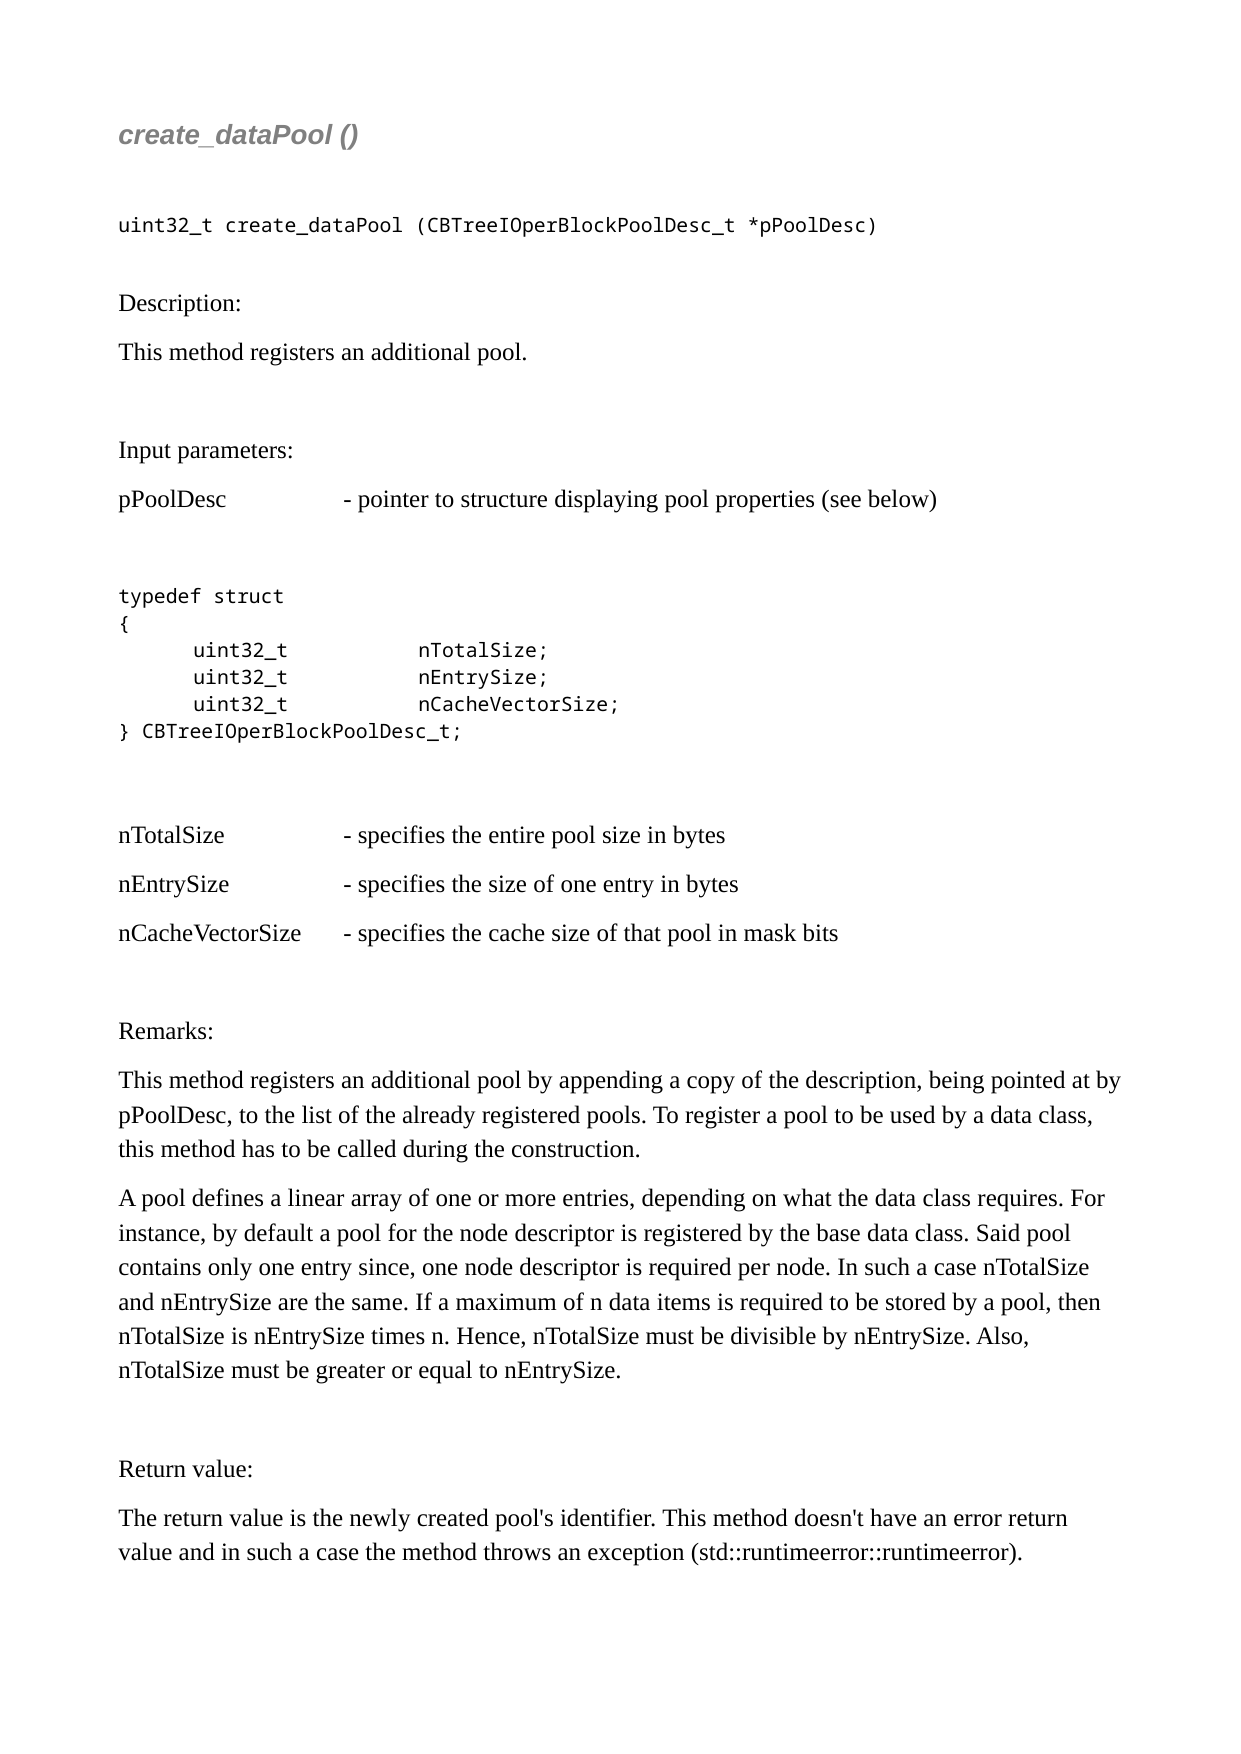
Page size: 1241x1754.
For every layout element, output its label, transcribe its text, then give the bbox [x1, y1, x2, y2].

text uint32_t create_dataPool (CBTreeIOperBlockPoolDesc_t *pPoolDesc) [118, 212, 1122, 238]
text Description: [118, 288, 1122, 316]
text } CBTreeIOperBlockPoolDesc_t; [118, 717, 1122, 744]
text Remarks: [118, 1016, 1122, 1045]
text Input parameters: [118, 435, 1122, 463]
text nCacheVectorSize - specifies the cache size of that pool in mask bits [118, 918, 1122, 947]
text uint32_t nCacheVectorSize; [118, 690, 1122, 717]
text This method registers an additional pool. [118, 337, 1122, 365]
text uint32_t nEntrySize; [118, 663, 1122, 690]
text uint32_t nTotalSize; [118, 636, 1122, 663]
text { [118, 609, 1122, 636]
text nTotalSize - specifies the entire pool size in bytes [118, 820, 1122, 849]
text Return value: [118, 1454, 1122, 1482]
text nEntrySize - specifies the size of one entry in bytes [118, 869, 1122, 898]
text A pool defines a linear array of one or more entries, depending on what the data class requires. For instance, by default a pool for the node descriptor is registered by the base data class. Said pool contains only one entry since, one node descriptor is required per node. In such a case nTotalSize and nEntrySize are the same. If a maximum of n data items is required to be stored by a pool, then nTotalSize is nEntrySize times n. Hence, nTotalSize must be divisible by nEntrySize. Also, nTotalSize must be greater or equal to nEntrySize. [118, 1183, 1122, 1384]
text The return value is the newly created pool's identifier. This method doesn't have an error return value and in such a case the method throws an exception (std::runtimeerror::runtimeerror). [118, 1503, 1122, 1566]
text pPoolDesc - pointer to structure displaying pool properties (see below) [118, 484, 1122, 513]
text This method registers an additional pool by appending a copy of the description, being pointed at by pPoolDesc, to the list of the already registered pools. To register a pool to be used by a data class, this method has to be called during the construction. [118, 1065, 1122, 1163]
text typedef struct [118, 582, 1122, 609]
subtitle create_dataPool () [118, 118, 1122, 150]
